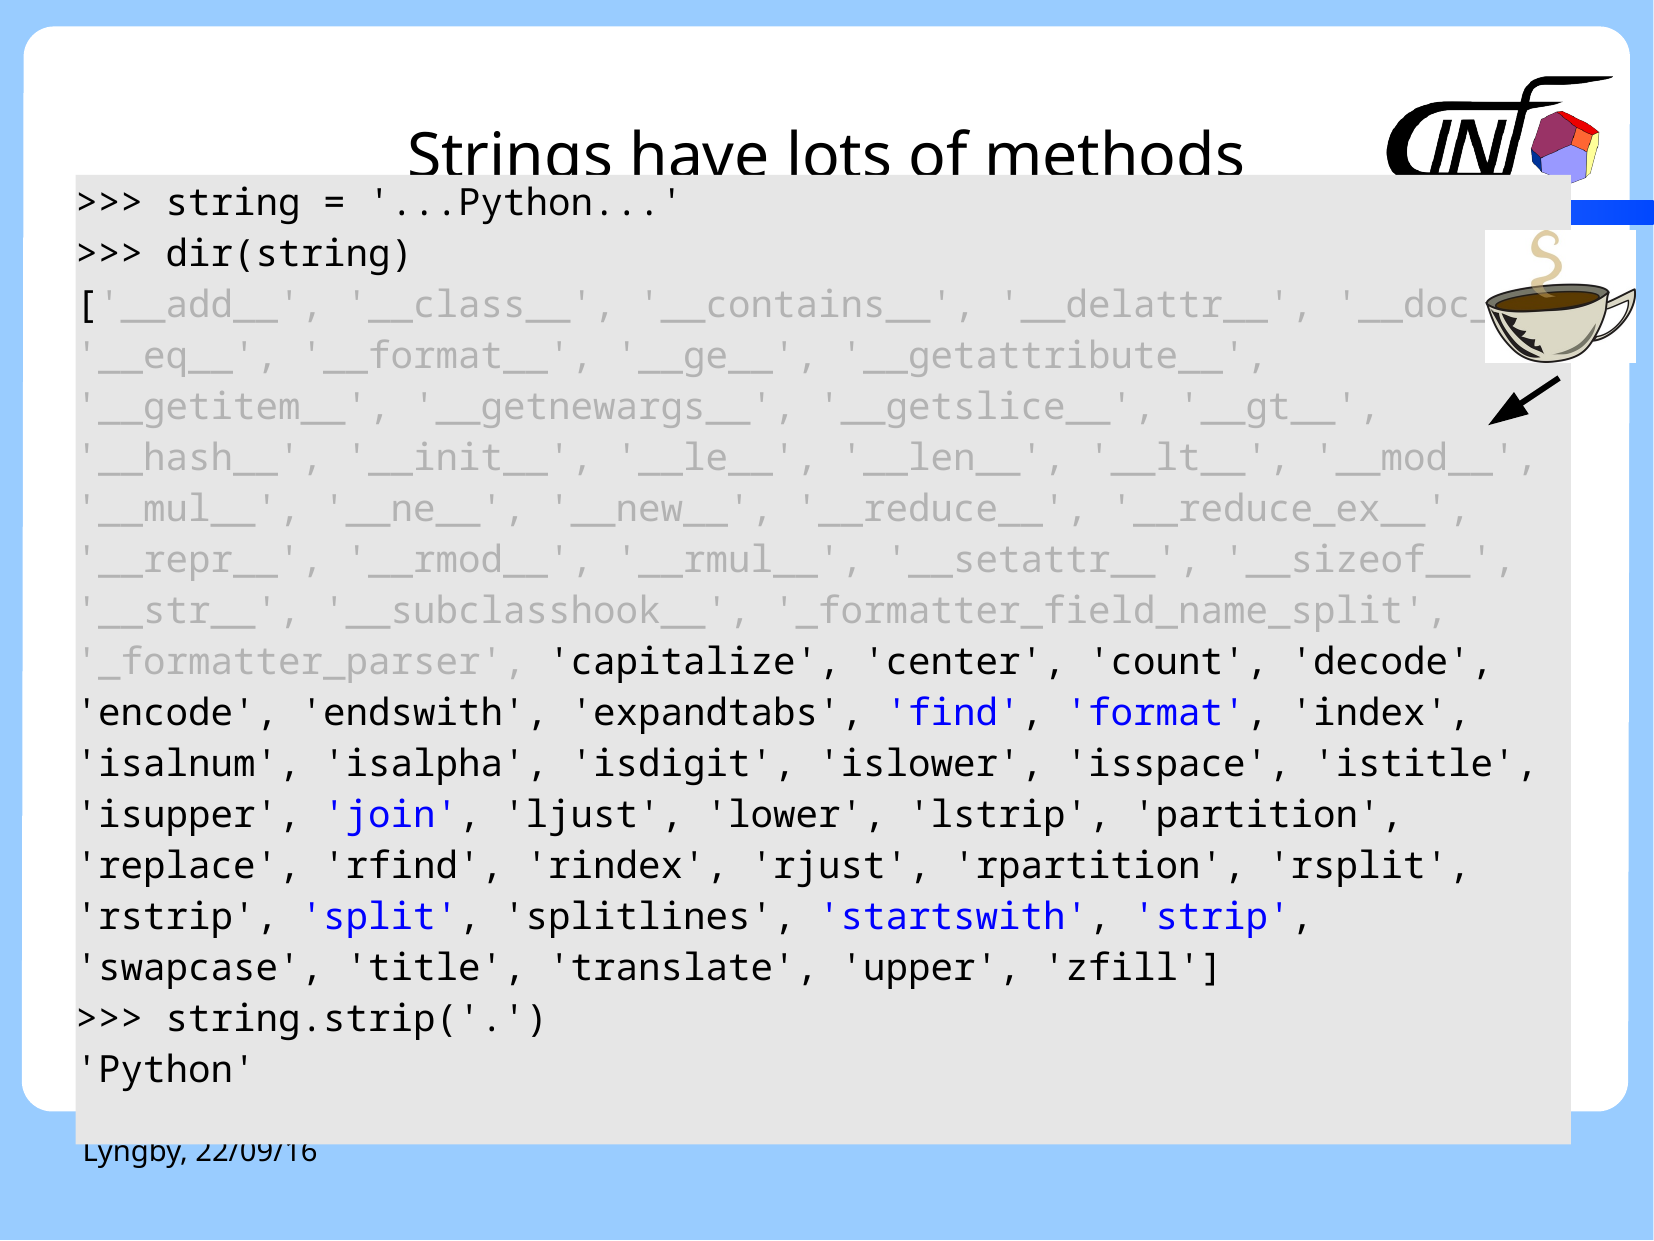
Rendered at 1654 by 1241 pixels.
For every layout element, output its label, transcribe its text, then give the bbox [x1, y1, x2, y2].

picture [1485, 230, 1636, 363]
text_box >>> string = '...Python...' >>> dir(string) ['__add__', '__class__', '__contains__', '__delattr__', '__doc__', '__eq__', '__format__', '__ge__', '__getattribute__', '__getitem__', '__getnewargs__', '__getslice__', '__gt__', '__hash__', '__init__', '__le__', '__len__', '__lt__', '__mod__', '__mul__', '__ne__', '__new__', '__reduce__', '__reduce_ex__', '__repr__', '__rmod__', '__rmul__', '__setattr__', '__sizeof__', '__str__', '__subclasshook__', '_formatter_field_name_split', '_formatter_parser', 'capitalize', 'center', 'count', 'decode', 'encode', 'endswith', 'expandtabs', 'find', 'format', 'index', 'isalnum', 'isalpha', 'isdigit', 'islower', 'isspace', 'istitle', 'isupper', 'join', 'ljust', 'lower', 'lstrip', 'partition', 'replace', 'rfind', 'rindex', 'rjust', 'rpartition', 'rsplit', 'rstrip', 'split', 'splitlines', 'startswith', 'strip', 'swapcase', 'title', 'translate', 'upper', 'zfill'] >>> string.strip('.') 'Python' [75, 256, 1571, 1063]
title Strings have lots of methods [82, 49, 1571, 174]
picture [1571, 76, 1613, 184]
